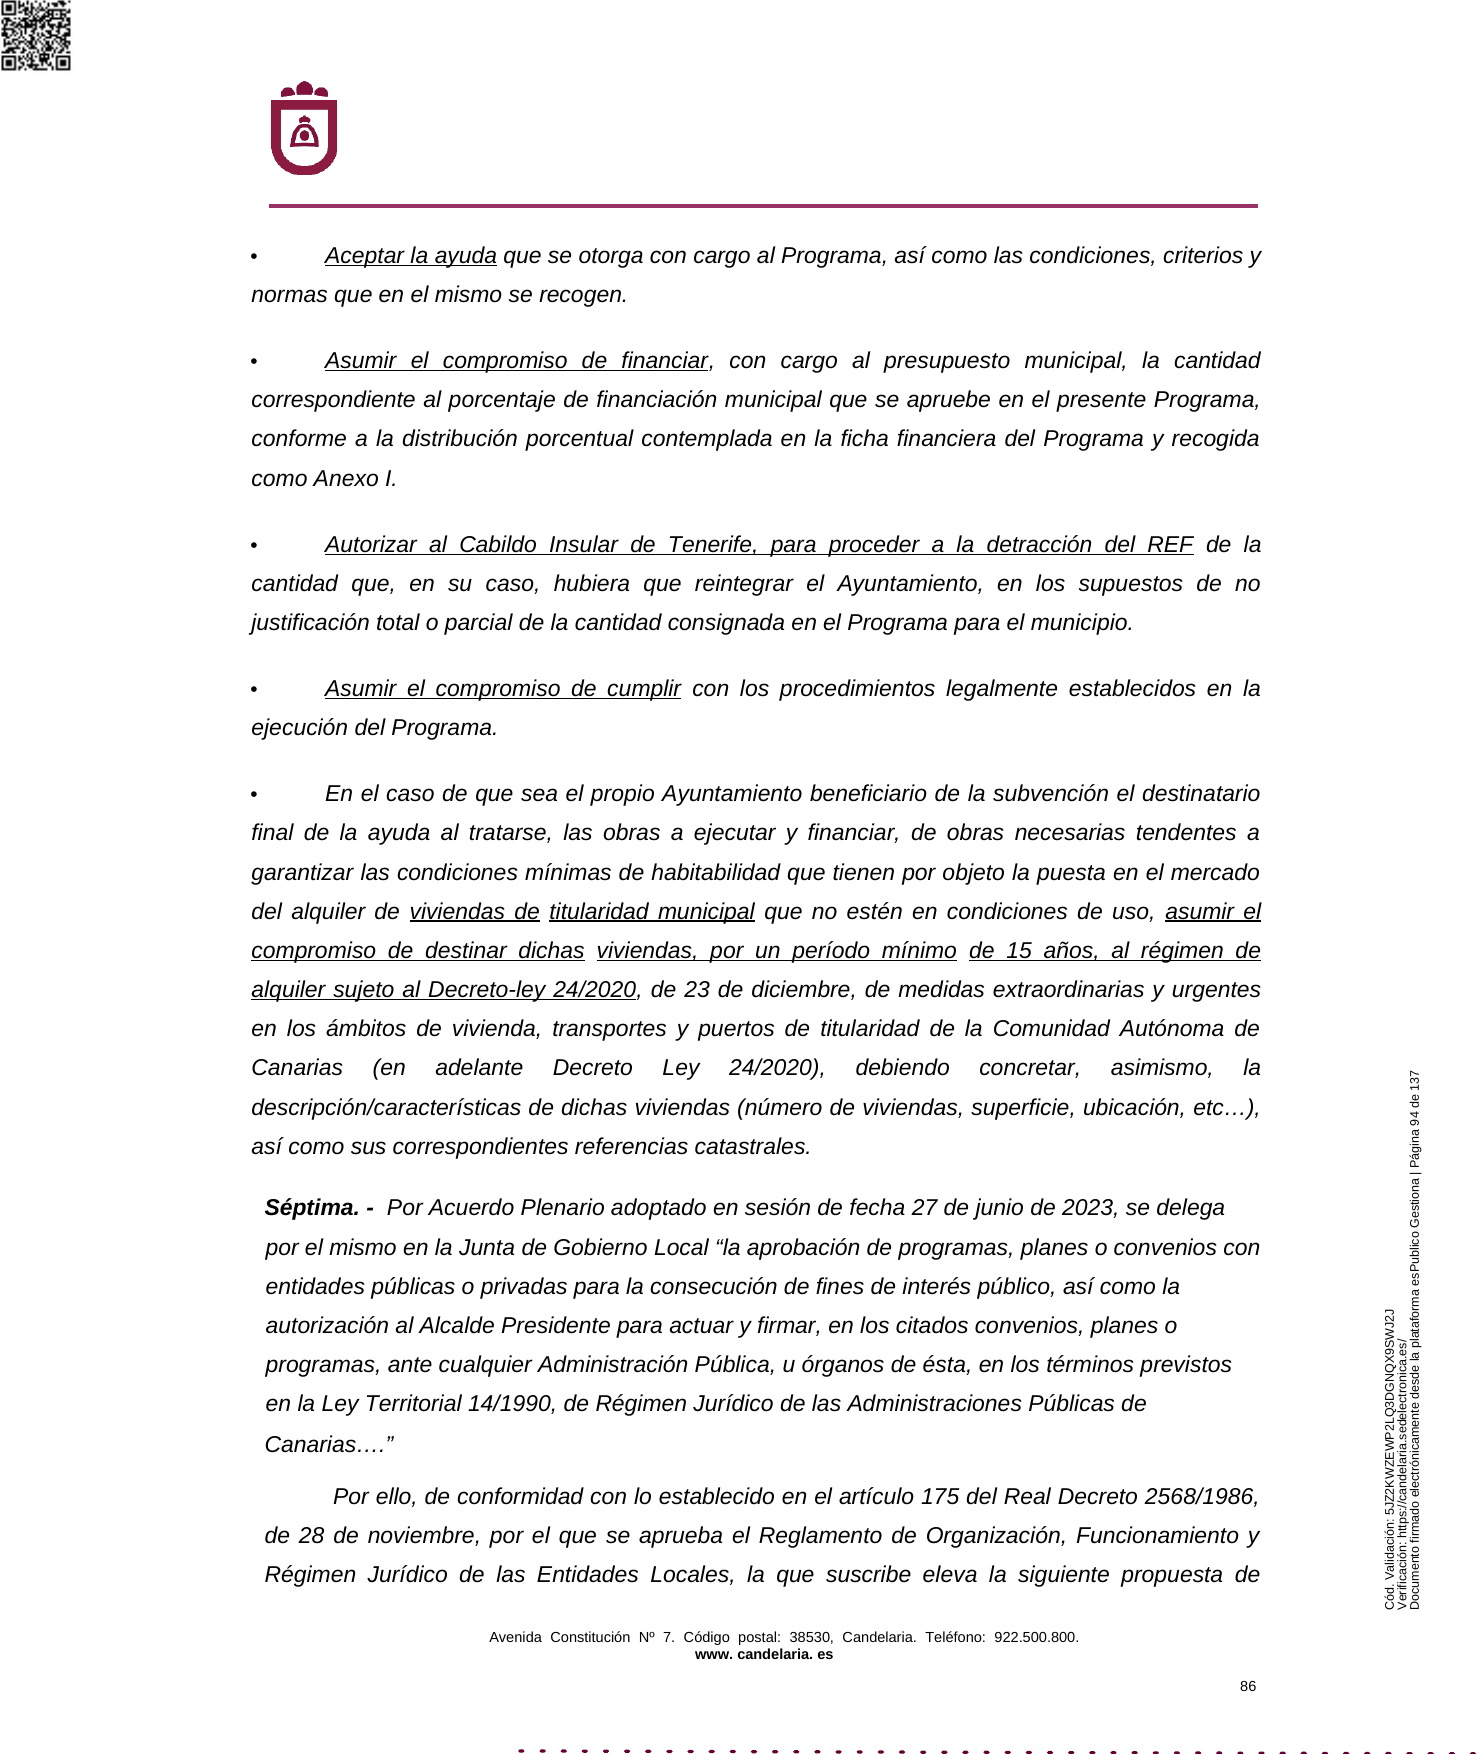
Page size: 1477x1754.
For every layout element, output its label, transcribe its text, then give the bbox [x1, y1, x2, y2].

list En el caso de que sea el propio Ayuntamiento beneficiario de la subvención el destinatario final de la ayuda al tratarse, las obras a ejecutar y financiar, de obras necesarias tendentes a garantizar las condiciones mínimas de habitabilidad que tienen por objeto la puesta en el mercado del alquiler de viviendas de titularidad municipal que no estén en condiciones de uso, asumir el compromiso de destinar dichas viviendas, por un período mínimo de 15 años, al régimen de alquiler sujeto al Decreto-ley 24/2020, de 23 de diciembre, de medidas extraordinarias y urgentes en los ámbitos de vivienda, transportes y puertos de titularidad de la Comunidad Autónoma de Canarias (en adelante Decreto Ley 24/2020), debiendo concretar, asimismo, la descripción/características de dichas viviendas (número de viviendas, superficie, ubicación, etc…), así como sus correspondientes referencias catastrales. [250, 780, 1263, 1159]
list Asumir el compromiso de financiar, con cargo al presupuesto municipal, la cantidad correspondiente al porcentaje de financiación municipal que se apruebe en el presente Programa, conforme a la distribución porcentual contemplada en la ficha financiera del Programa y recogida como Anexo I. [250, 347, 1263, 491]
text Séptima. - Por Acuerdo Plenario adoptado en sesión de fecha 27 de junio de 2023, se delega por el mismo en la Junta de Gobierno Local “la aprobación de programas, planes o convenios con entidades públicas o privadas para la consecución de fines de interés público, así como la autorización al Alcalde Presidente para actuar y firmar, en los citados convenios, planes o programas, ante cualquier Administración Pública, u órganos de ésta, en los términos previstos en la Ley Territorial 14/1990, de Régimen Jurídico de las Administraciones Públicas de [264, 1194, 1264, 1417]
list Autorizar al Cabildo Insular de Tenerife, para proceder a la detracción del REF de la cantidad que, en su caso, hubiera que reintegrar el Ayuntamiento, en los supuestos de no justificación total o parcial de la cantidad consignada en el Programa para el municipio. [250, 531, 1263, 635]
text Canarias….” [264, 1431, 1263, 1457]
list Aceptar la ayuda que se otorga con cargo al Programa, así como las condiciones, criterios y normas que en el mismo se recogen. [250, 242, 1263, 307]
text Por ello, de conformidad con lo establecido en el artículo 175 del Real Decreto 2568/1986, de 28 de noviembre, por el que se aprueba el Reglamento de Organización, Funcionamiento y Régimen Jurídico de las Entidades Locales, la que suscribe eleva la siguiente propuesta de [264, 1483, 1263, 1588]
list Asumir el compromiso de cumplir con los procedimientos legalmente establecidos en la ejecución del Programa. [250, 675, 1263, 740]
